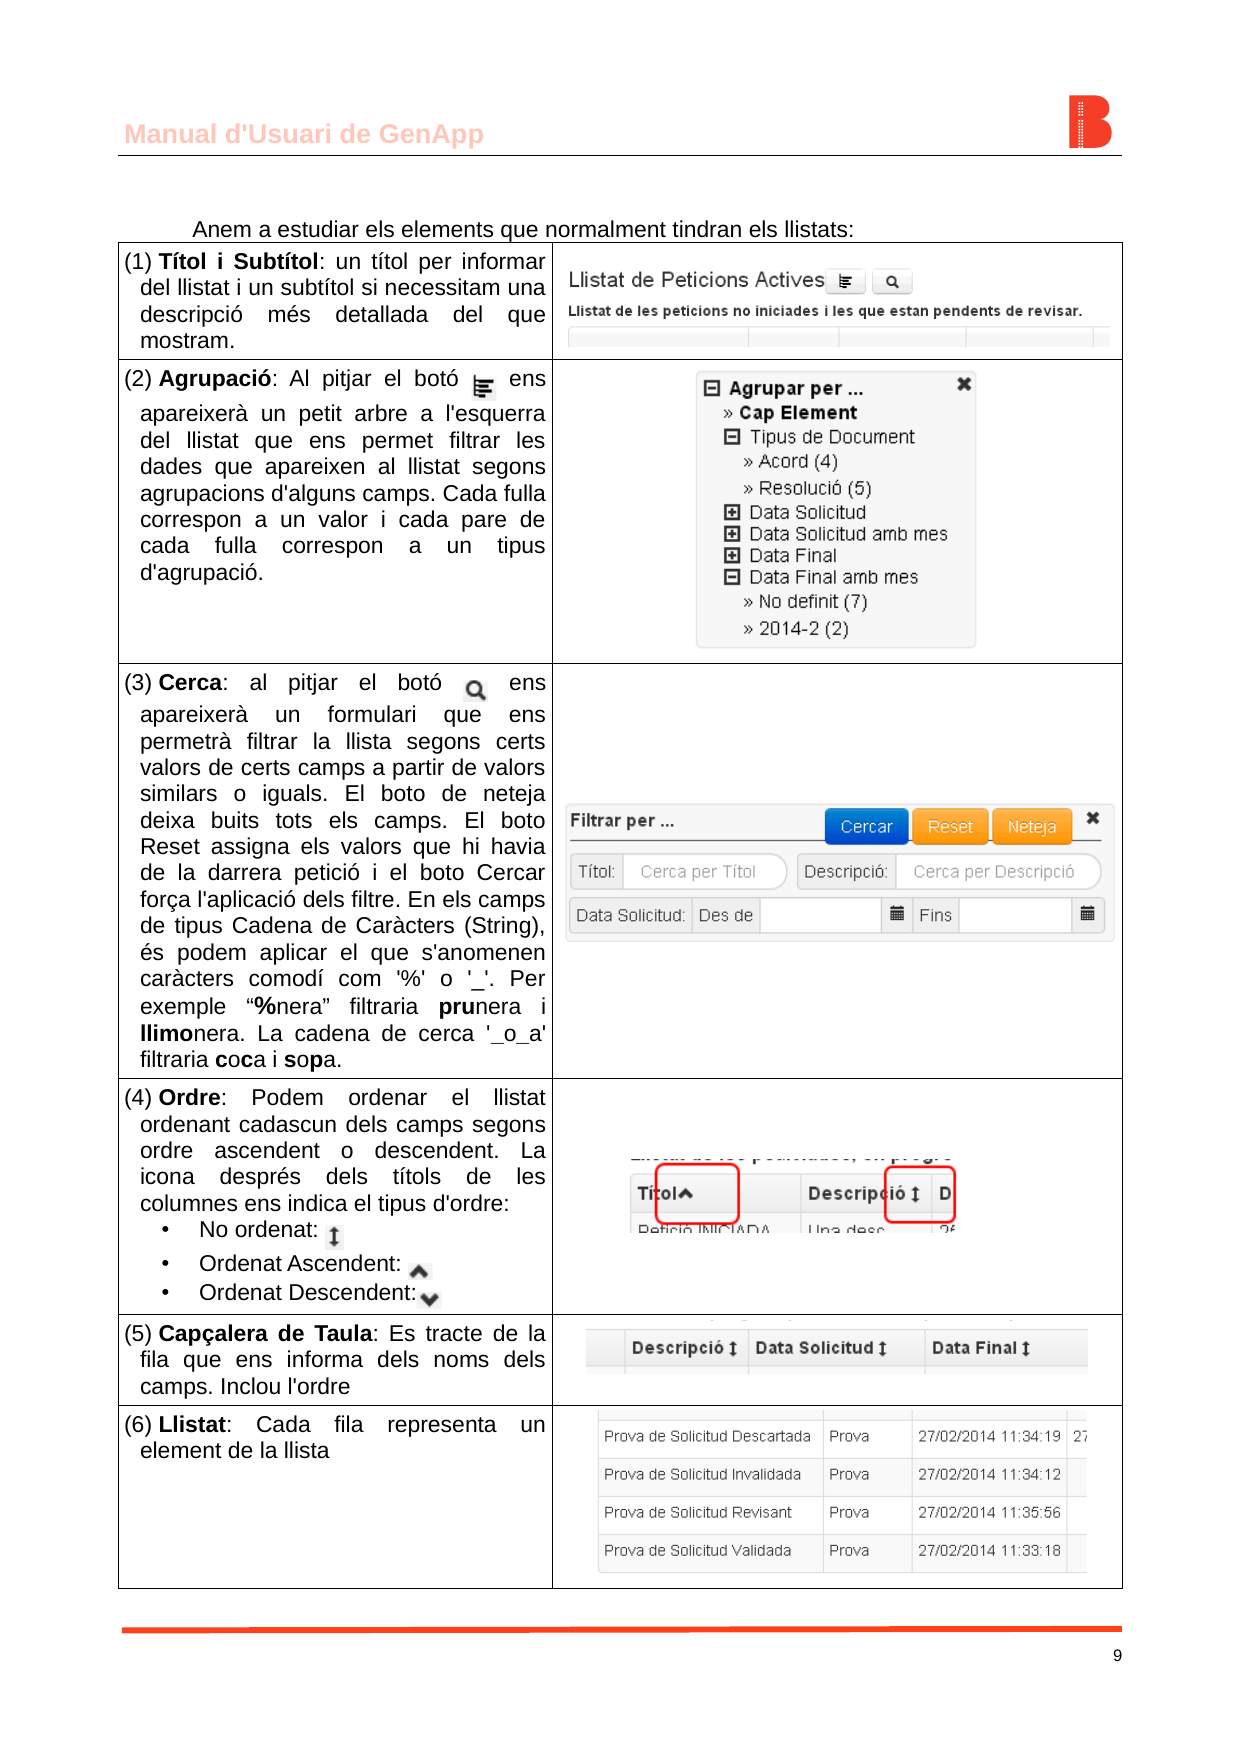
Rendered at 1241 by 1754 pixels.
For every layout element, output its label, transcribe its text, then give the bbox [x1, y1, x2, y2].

table_cell Capçalera de Taula: Es tracte de la fila que ens informa dels noms dels camps. Inclou l'ordre [119, 1315, 552, 1405]
table_cell Llistat: Cada fila representa un element de la llista [119, 1406, 552, 1588]
table_cell [553, 1079, 1122, 1314]
table_cell Ordre: Podem ordenar el llistat ordenant cadascun dels camps segons ordre ascendent o descendent. La icona després dels títols de les columnes ens indica el tipus d'ordre: No ordenat: Ordenat Ascendent: Ordenat Descendent: [119, 1079, 552, 1314]
table_cell [553, 1315, 1122, 1405]
picture [463, 679, 488, 702]
picture [564, 255, 1110, 347]
table_header Títol i Subtítol: un títol per informar del llistat i un subtítol si necessitam una descripció més detallada del que mostram. [119, 243, 552, 359]
table_cell [553, 360, 1122, 663]
picture [416, 1292, 442, 1309]
table_cell [553, 664, 1122, 1078]
picture [325, 1225, 344, 1250]
text Anem a estudiar els elements que normalment tindran els llistats: [118, 216, 1122, 242]
table_cell Agrupació: Al pitjar el botó ens apareixerà un petit arbre a l'esquerra del llistat que ens permet filtrar les dades que apareixen al llistat segons agrupacions d'alguns camps. Cada fulla correspon a un valor i cada pare de cada fulla correspon a un tipus d'agrupació. [119, 360, 552, 663]
picture [587, 1410, 1087, 1583]
picture [585, 1320, 1088, 1374]
table_cell Cerca: al pitjar el botó ens apareixerà un formulari que ens permetrà filtrar la llista segons certs valors de certs camps a partir de valors similars o iguals. El boto de neteja deixa buits tots els camps. El boto Reset assigna els valors que hi havia de la darrera petició i el boto Cercar força l'aplicació dels filtre. En els camps de tipus Cadena de Caràcters (String), és podem aplicar el que s'anomenen caràcters comodí com '%' o '_'. Per exemple “%nera” filtraria prunera i llimonera. La cadena de cerca '_o_a' filtraria coca i sopa. [119, 664, 552, 1078]
picture [471, 372, 497, 401]
table_header [553, 243, 1122, 359]
table_cell [553, 1406, 1122, 1588]
picture [557, 795, 1121, 947]
picture [407, 1263, 433, 1280]
picture [617, 1159, 1057, 1233]
picture [688, 365, 986, 658]
picture [1063, 94, 1117, 150]
